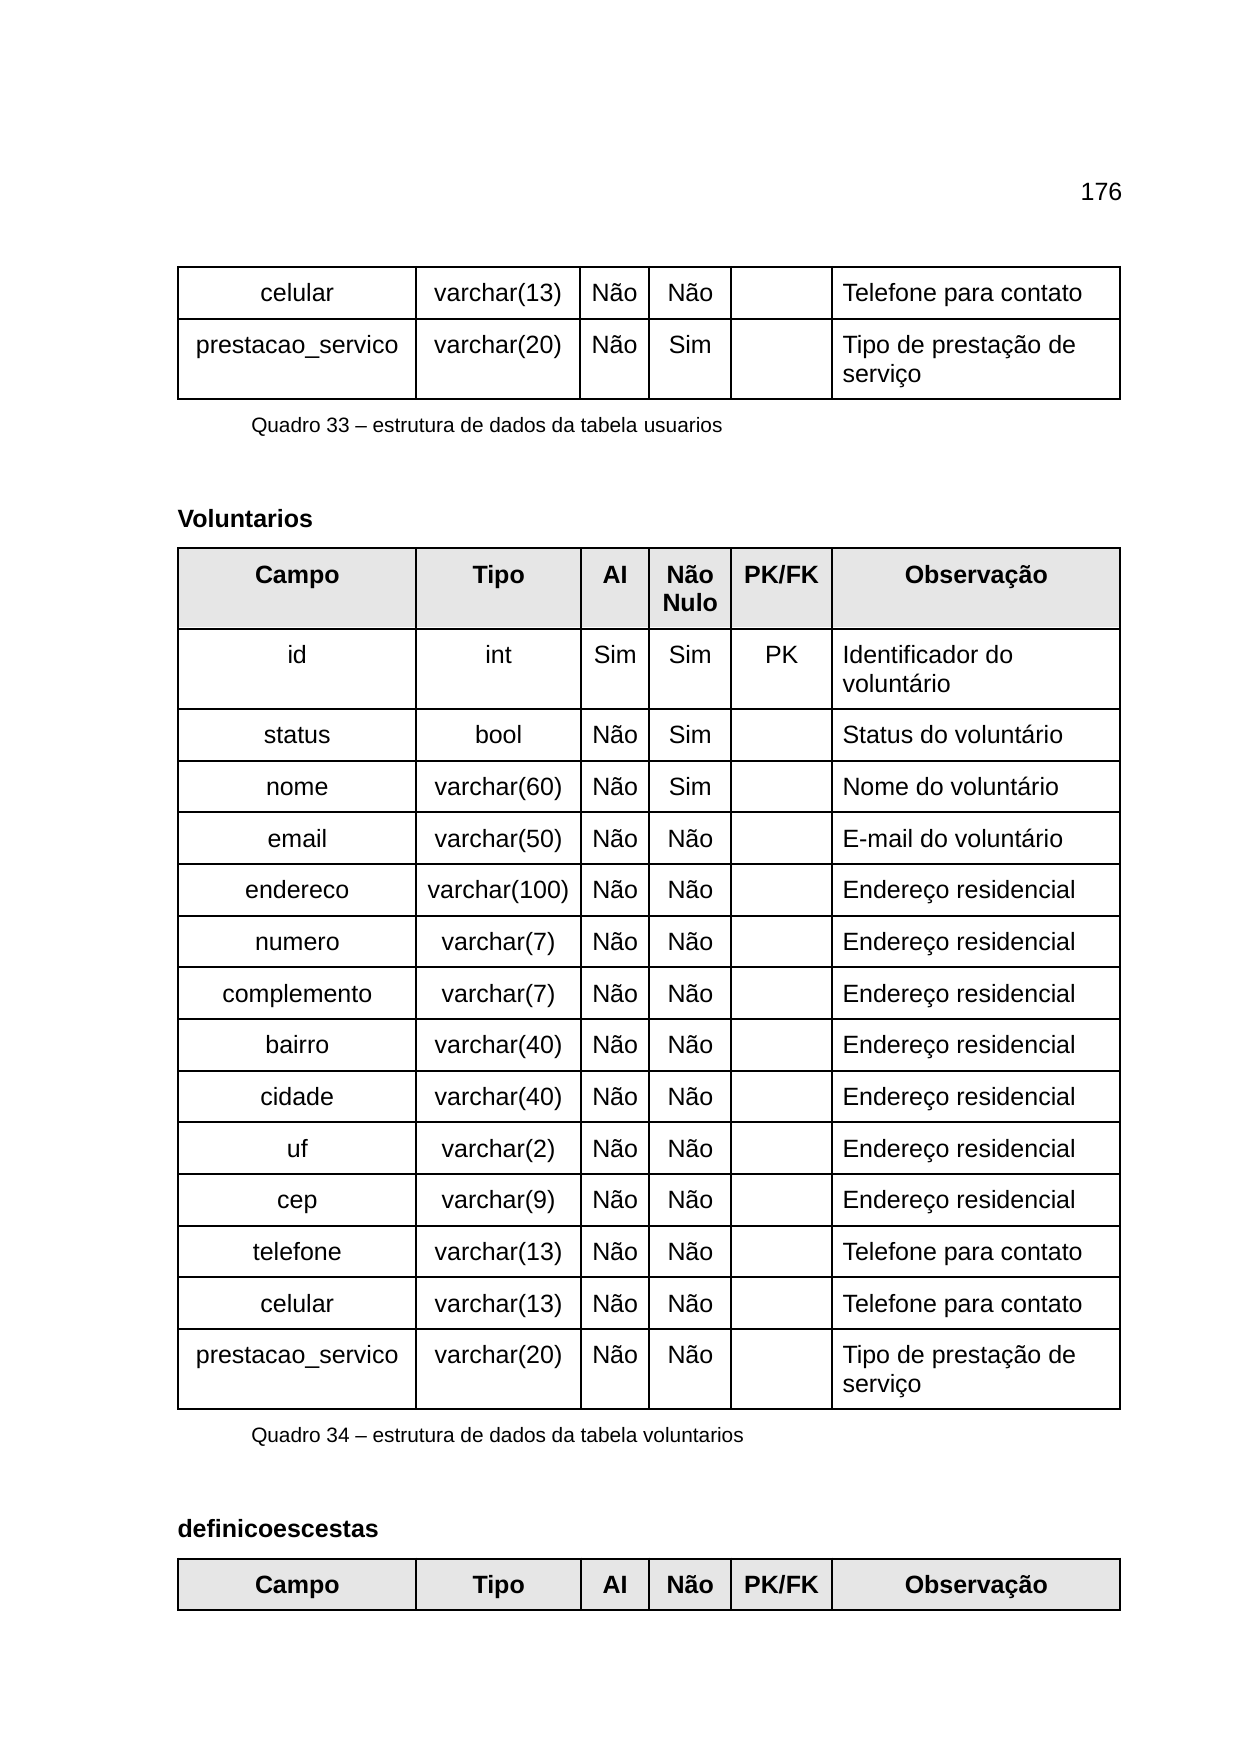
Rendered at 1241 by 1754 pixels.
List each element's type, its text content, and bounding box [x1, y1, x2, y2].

table_cell varchar(9) [417, 1175, 580, 1224]
table_cell cidade [179, 1072, 415, 1121]
table_cell Nome do voluntário [833, 762, 1119, 811]
table_cell Telefone para contato [833, 268, 1119, 317]
table_header Tipo [417, 1560, 580, 1609]
table_header Não [650, 1560, 730, 1609]
table_cell varchar(7) [417, 968, 580, 1018]
table_cell Não [582, 1020, 648, 1069]
table_cell nome [179, 762, 415, 811]
table_header Campo [179, 549, 415, 627]
table_cell Não [582, 813, 648, 863]
table_cell [732, 1278, 831, 1328]
table_cell Não [650, 968, 730, 1018]
table_header AI [582, 549, 648, 627]
table_cell [732, 813, 831, 863]
table_cell cep [179, 1175, 415, 1224]
table_cell Não [650, 1175, 730, 1224]
table_cell varchar(20) [417, 1330, 580, 1408]
table_cell Não [650, 1227, 730, 1276]
table_cell int [417, 630, 580, 708]
table_cell id [179, 630, 415, 708]
table_cell prestacao_servico [179, 1330, 415, 1408]
table_cell Sim [650, 710, 730, 759]
table_cell varchar(13) [417, 1227, 580, 1276]
table_cell Não [650, 1020, 730, 1069]
table_cell [732, 968, 831, 1018]
table_cell varchar(2) [417, 1123, 580, 1173]
table_cell Endereço residencial [833, 1123, 1119, 1173]
table_cell Não [582, 762, 648, 811]
table_cell [732, 1123, 831, 1173]
table_cell Não [582, 1175, 648, 1224]
table_cell endereco [179, 865, 415, 914]
table_cell varchar(50) [417, 813, 580, 863]
table_cell celular [179, 1278, 415, 1328]
table_cell Endereço residencial [833, 968, 1119, 1018]
table_cell Não [650, 1123, 730, 1173]
table_cell Não [581, 268, 648, 317]
text Voluntarios [177, 504, 1122, 533]
table_cell Tipo de prestação de serviço [833, 1330, 1119, 1408]
table_cell Tipo de prestação de serviço [833, 320, 1119, 398]
table_cell [732, 1227, 831, 1276]
table_cell [732, 1175, 831, 1224]
table_cell [732, 1330, 831, 1408]
table_cell Não [582, 1278, 648, 1328]
table_cell Sim [650, 762, 730, 811]
table_cell Endereço residencial [833, 865, 1119, 914]
table_cell Não [650, 1072, 730, 1121]
table_cell Não [650, 813, 730, 863]
table_cell Não [582, 917, 648, 966]
table_cell [732, 917, 831, 966]
table_cell [732, 1020, 831, 1069]
table_cell email [179, 813, 415, 863]
table_cell Não [582, 710, 648, 759]
table_cell varchar(20) [417, 320, 579, 398]
table_cell Não [650, 1278, 730, 1328]
table_cell celular [179, 268, 415, 317]
table_cell [732, 1072, 831, 1121]
table_cell E-mail do voluntário [833, 813, 1119, 863]
table_cell Não [582, 865, 648, 914]
table_cell Telefone para contato [833, 1227, 1119, 1276]
text Quadro 34 – estrutura de dados da tabela voluntarios [177, 1423, 1122, 1447]
table_header Observação [833, 1560, 1119, 1609]
table_cell Telefone para contato [833, 1278, 1119, 1328]
table_cell Sim [582, 630, 648, 708]
text Quadro 33 – estrutura de dados da tabela usuarios [177, 412, 1122, 436]
table_cell status [179, 710, 415, 759]
table_cell Não [650, 268, 730, 317]
table_cell varchar(40) [417, 1072, 580, 1121]
table_cell Não [581, 320, 648, 398]
table_header Observação [833, 549, 1119, 627]
table_cell Não [582, 968, 648, 1018]
table_cell uf [179, 1123, 415, 1173]
table_cell Sim [650, 320, 730, 398]
table_cell varchar(13) [417, 1278, 580, 1328]
table_cell Não [582, 1072, 648, 1121]
table_cell Não [582, 1330, 648, 1408]
table_cell Endereço residencial [833, 1020, 1119, 1069]
table_header PK/FK [732, 1560, 831, 1609]
table_cell [732, 865, 831, 914]
table_cell bool [417, 710, 580, 759]
table_cell Endereço residencial [833, 917, 1119, 966]
text definicoescestas [177, 1514, 1122, 1543]
table_cell Não [582, 1227, 648, 1276]
table_cell [732, 268, 831, 317]
table_cell telefone [179, 1227, 415, 1276]
table_cell [732, 710, 831, 759]
table_cell varchar(40) [417, 1020, 580, 1069]
table_cell Endereço residencial [833, 1072, 1119, 1121]
table_cell Não [650, 1330, 730, 1408]
table_cell bairro [179, 1020, 415, 1069]
table_cell prestacao_servico [179, 320, 415, 398]
table_cell numero [179, 917, 415, 966]
table_header PK/FK [732, 549, 831, 627]
table_cell Endereço residencial [833, 1175, 1119, 1224]
table_header Campo [179, 1560, 415, 1609]
table_cell [732, 320, 831, 398]
table_header Tipo [417, 549, 580, 627]
table_cell PK [732, 630, 831, 708]
table_cell Status do voluntário [833, 710, 1119, 759]
table_cell varchar(13) [417, 268, 579, 317]
table_cell Não [582, 1123, 648, 1173]
table_header AI [582, 1560, 648, 1609]
table_cell varchar(60) [417, 762, 580, 811]
table_cell complemento [179, 968, 415, 1018]
table_cell Sim [650, 630, 730, 708]
table_cell varchar(100) [417, 865, 580, 914]
table_cell Identificador do voluntário [833, 630, 1119, 708]
table_cell [732, 762, 831, 811]
table_cell Não [650, 865, 730, 914]
table_cell varchar(7) [417, 917, 580, 966]
table_cell Não [650, 917, 730, 966]
table_header Não Nulo [650, 549, 730, 627]
